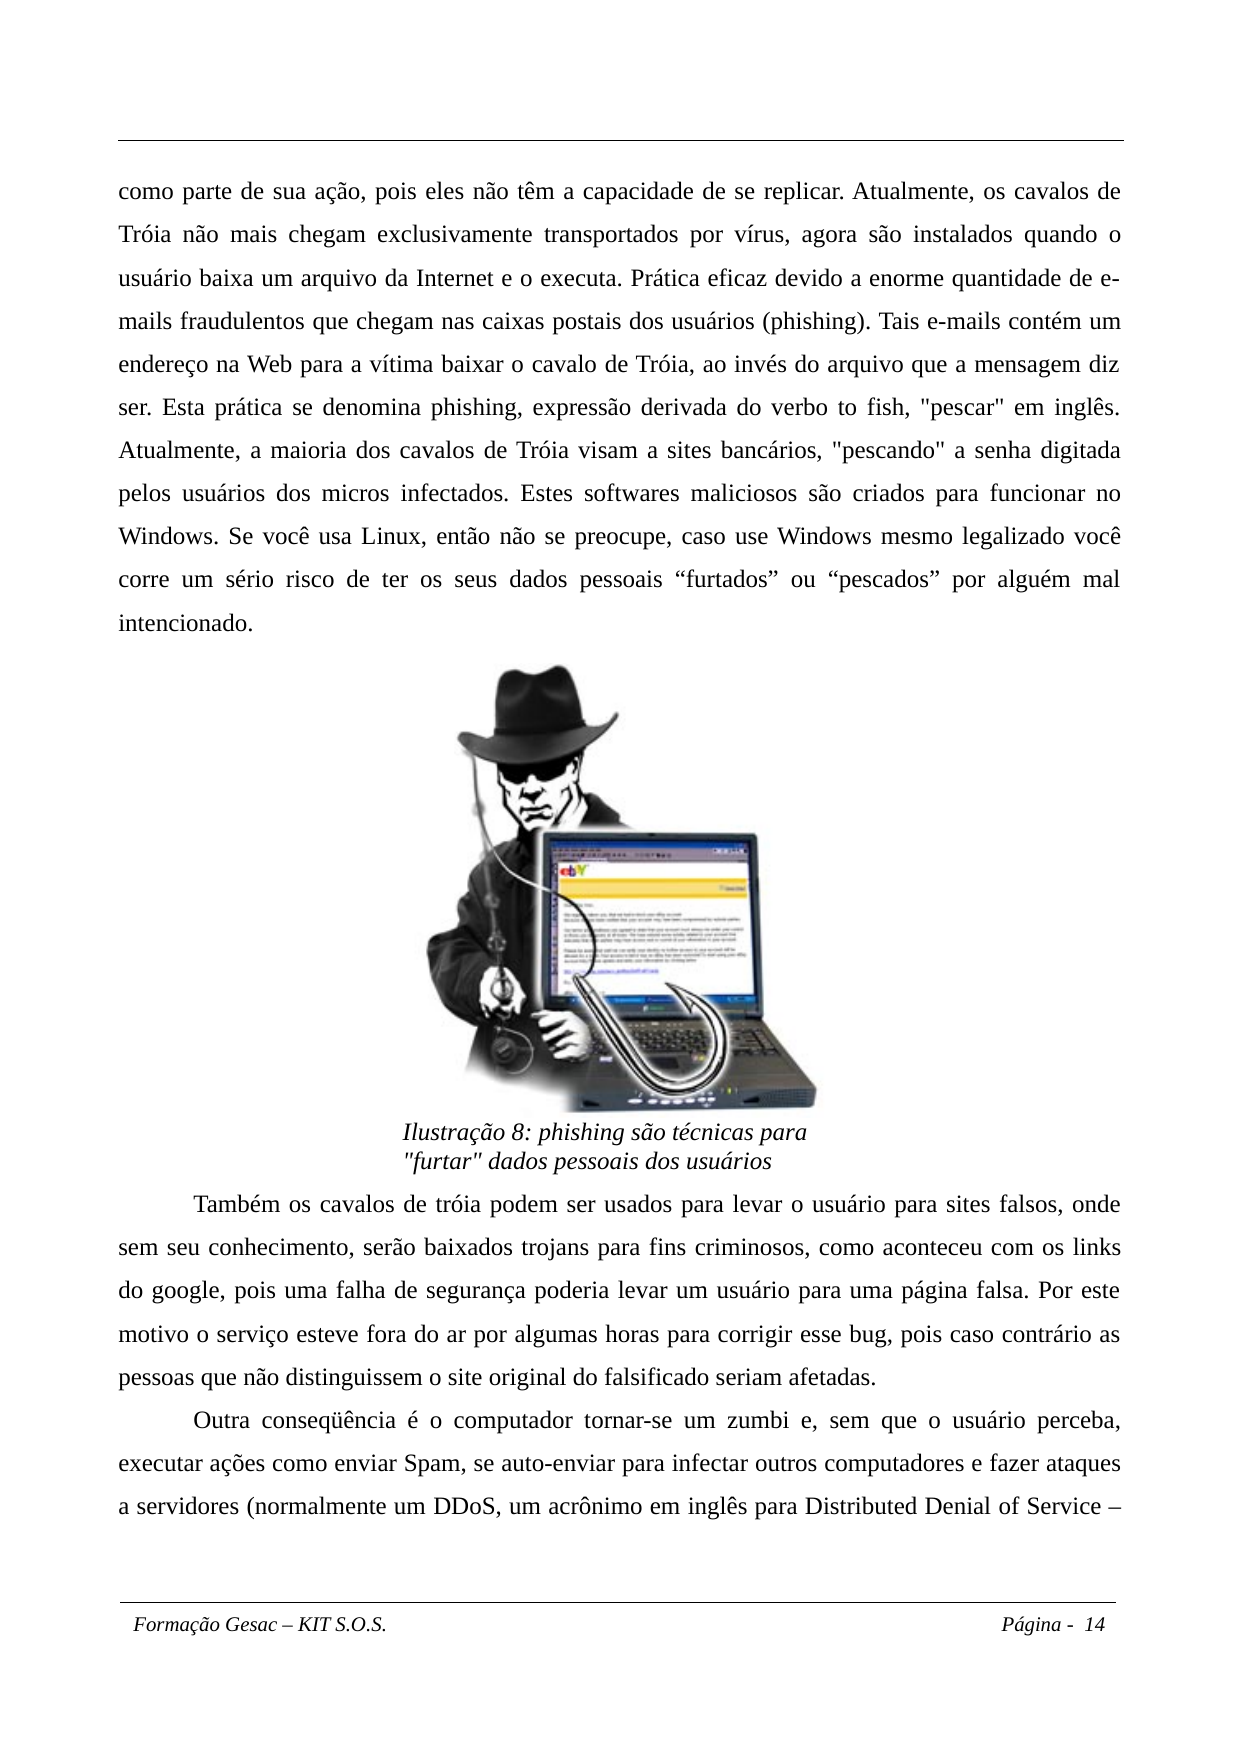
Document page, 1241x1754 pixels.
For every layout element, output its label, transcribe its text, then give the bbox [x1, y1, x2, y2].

text como parte de sua ação, pois eles não têm a capacidade de se replicar. Atualmente, os cavalos de Tróia não mais chegam exclusivamente transportados por vírus, agora são instalados quando o usuário baixa um arquivo da Internet e o executa. Prática eficaz devido a enorme quantidade de e-mails fraudulentos que chegam nas caixas postais dos usuários (phishing). Tais e-mails contém um endereço na Web para a vítima baixar o cavalo de Tróia, ao invés do arquivo que a mensagem diz ser. Esta prática se denomina phishing, expressão derivada do verbo to fish, "pescar" em inglês. Atualmente, a maioria dos cavalos de Tróia visam a sites bancários, "pescando" a senha digitada pelos usuários dos micros infectados. Estes softwares maliciosos são criados para funcionar no Windows. Se você usa Linux, então não se preocupe, caso use Windows mesmo legalizado você corre um sério risco de ter os seus dados pessoais “furtados” ou “pescados” por alguém mal intencionado. [118, 176, 1122, 636]
picture [402, 663, 838, 1118]
text Também os cavalos de tróia podem ser usados para levar o usuário para sites falsos, onde sem seu conhecimento, serão baixados trojans para fins criminosos, como aconteceu com os links do google, pois uma falha de segurança poderia levar um usuário para uma página falsa. Por este motivo o serviço esteve fora do ar por algumas horas para corrigir esse bug, pois caso contrário as pessoas que não distinguissem o site original do falsificado seriam afetadas. [118, 651, 1122, 1391]
text Ilustração 8: phishing são técnicas para "furtar" dados pessoais dos usuários [402, 1118, 838, 1175]
text Outra conseqüência é o computador tornar-se um zumbi e, sem que o usuário perceba, executar ações como enviar Spam, se auto-enviar para infectar outros computadores e fazer ataques a servidores (normalmente um DDoS, um acrônimo em inglês para Distributed Denial of Service – [118, 1405, 1122, 1520]
